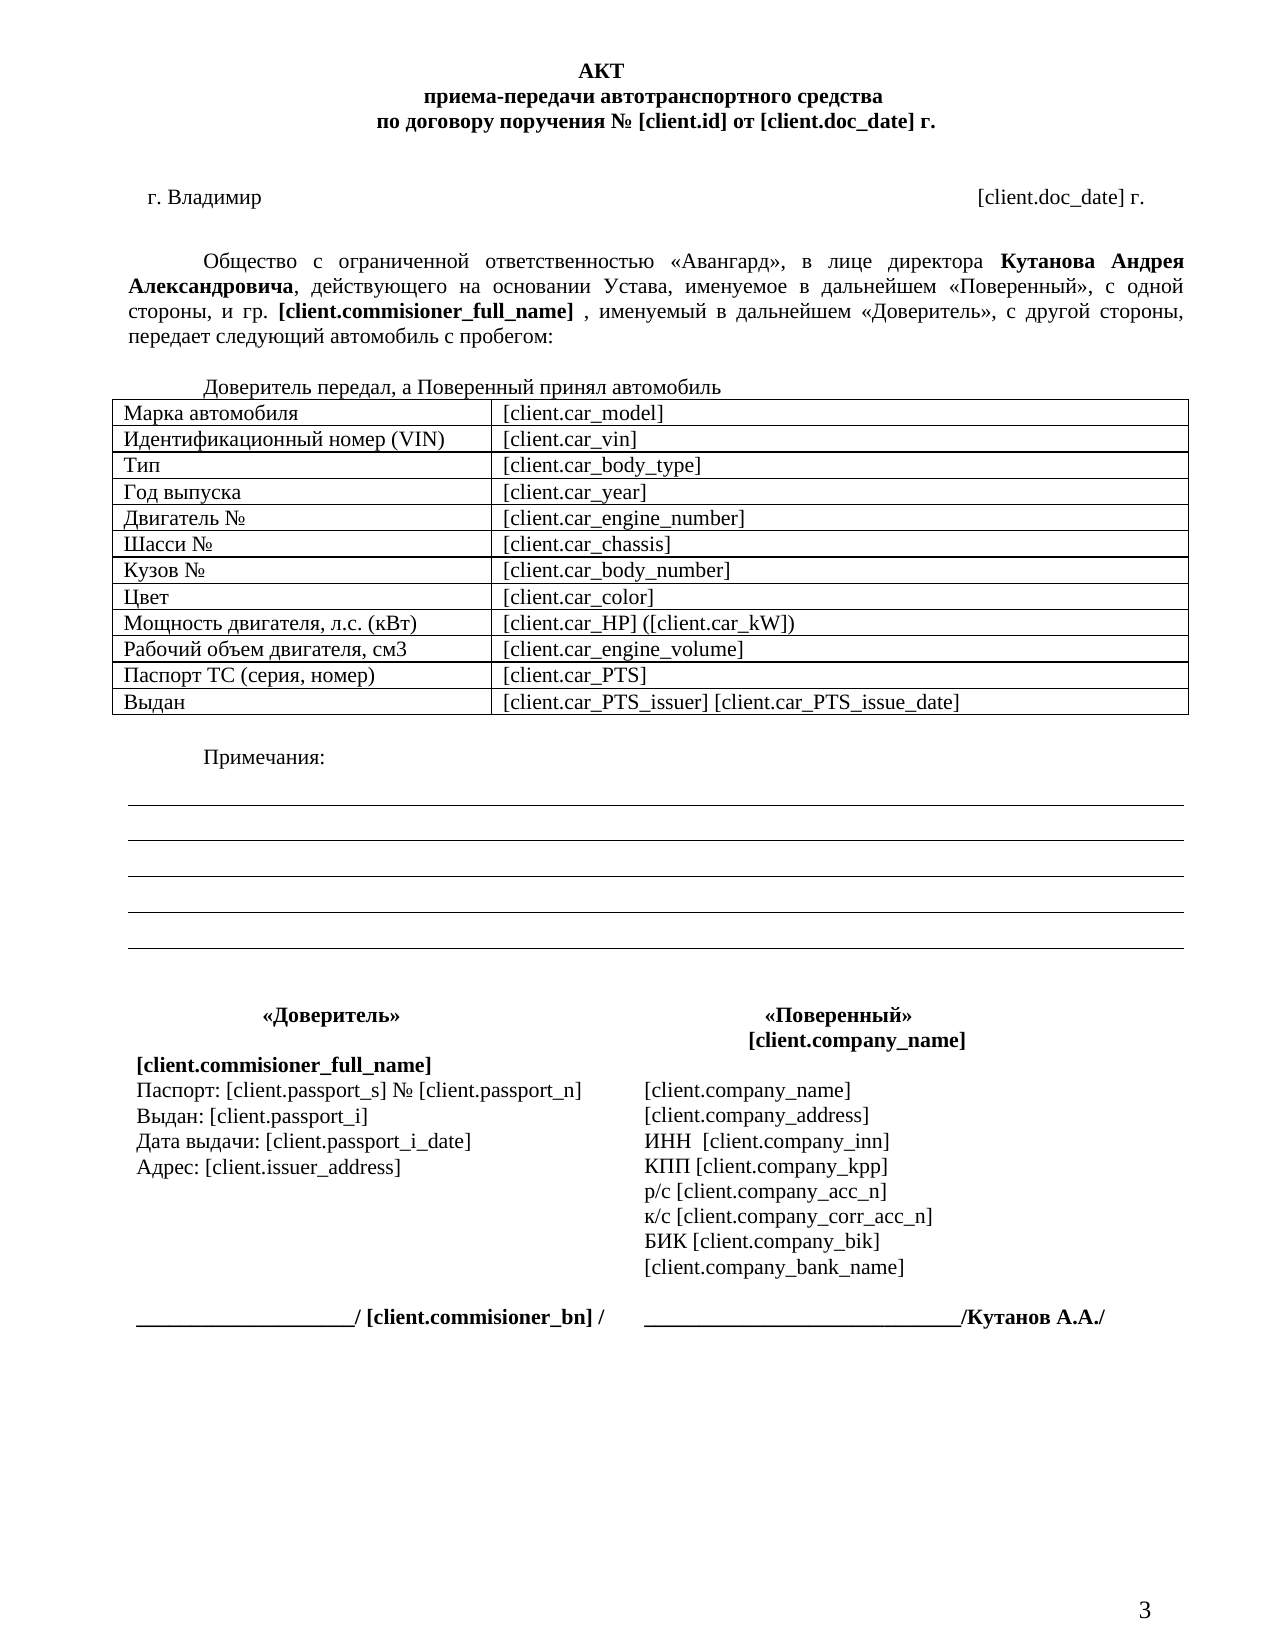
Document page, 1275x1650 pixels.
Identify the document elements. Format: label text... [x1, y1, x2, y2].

table_cell [client.car_HP] ([client.car_kW]) [492, 610, 1188, 635]
table_cell Рабочий объем двигателя, см3 [113, 636, 491, 661]
table_cell [client.car_vin] [492, 426, 1188, 451]
table_cell Тип [113, 453, 491, 478]
table_cell Кузов № [113, 558, 491, 583]
table_cell _____________________________/Кутанов А.А./ [633, 1304, 1187, 1329]
text Доверитель передал, а Поверенный принял автомобиль [128, 374, 1184, 399]
table_cell [client.car_engine_number] [492, 505, 1188, 530]
table_header [128, 769, 1184, 804]
table_cell Двигатель № [113, 505, 491, 530]
table_cell Год выпуска [113, 479, 491, 504]
table_header [client.doc_date] г. [616, 184, 1156, 248]
table_cell ____________________/ [client.commisioner_bn] / [125, 1304, 633, 1329]
table_cell [client.car_engine_volume] [492, 636, 1188, 661]
table_cell Выдан [113, 689, 491, 714]
table_cell [128, 877, 1184, 912]
text по договору поручения № [client.id] от [client.doc_date] г. [128, 108, 1184, 133]
table_cell [128, 806, 1184, 840]
table_header Марка автомобиля [113, 400, 491, 425]
text Примечания: [128, 744, 1184, 769]
table_header «Доверитель» [client.commisioner_full_name] Паспорт: [client.passport_s] № [client.passport_n] Выдан: [client.passport_i] Дата выдачи: [client.passport_i_date] Адрес: [client.issuer_address] [125, 1002, 633, 1304]
table_cell Цвет [113, 584, 491, 609]
table_header г. Владимир [136, 184, 616, 248]
table_cell [128, 841, 1184, 876]
table_cell Идентификационный номер (VIN) [113, 426, 491, 451]
table_cell [client.car_year] [492, 479, 1188, 504]
table_cell Мощность двигателя, л.с. (кВт) [113, 610, 491, 635]
table_cell [128, 913, 1184, 947]
table_header [client.car_model] [492, 400, 1188, 425]
table_cell Шасси № [113, 531, 491, 556]
table_cell Паспорт ТС (серия, номер) [113, 663, 491, 688]
table_cell [client.car_body_number] [492, 558, 1188, 583]
text АКТ [503, 58, 1184, 83]
table_cell [client.car_PTS_issuer] [client.car_PTS_issue_date] [492, 689, 1188, 714]
text приема-передачи автотранспортного средства [128, 83, 1184, 108]
table_cell [client.car_chassis] [492, 531, 1188, 556]
table_cell [client.car_body_type] [492, 453, 1188, 478]
text Общество с ограниченной ответственностью «Авангард», в лице директора Кутанова Андрея Александровича, действующего на основании Устава, именуемое в дальнейшем «Поверенный», с одной стороны, и гр. [client.commisioner_full_name] , именуемый в дальнейшем «Доверитель», с другой стороны, передает следующий автомобиль с пробегом: [128, 248, 1184, 348]
table_cell [client.car_PTS] [492, 663, 1188, 688]
table_header «Поверенный» [client.company_name] [client.company_name] [client.company_address] ИНН [client.company_inn] КПП [client.company_kpp] р/с [client.company_acc_n] к/с [client.company_corr_acc_n] БИК [client.company_bik] [client.company_bank_name] [633, 1002, 1187, 1304]
table_cell [client.car_color] [492, 584, 1188, 609]
